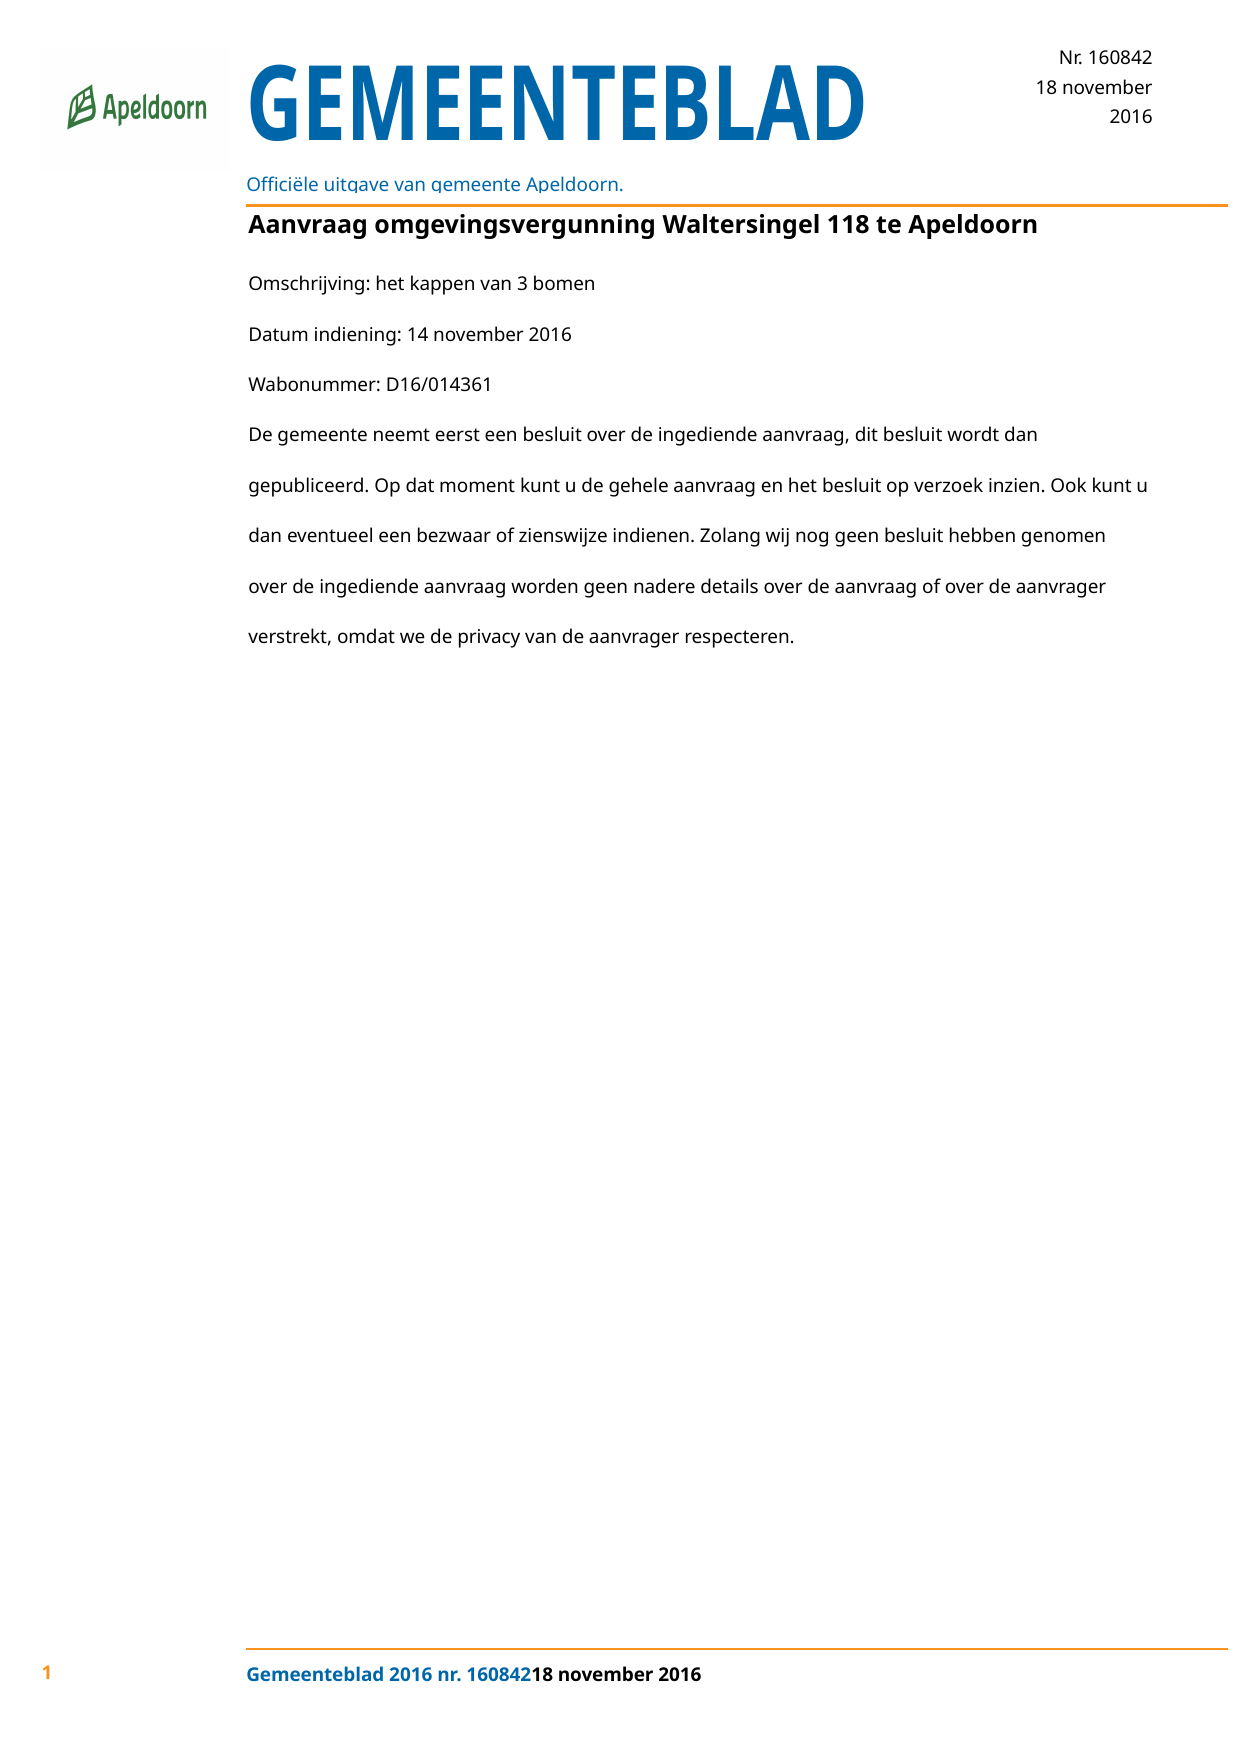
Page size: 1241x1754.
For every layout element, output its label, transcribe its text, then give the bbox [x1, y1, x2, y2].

text gepubliceerd. Op dat moment kunt u de gehele aanvraag en het besluit op verzoek inzien. Ook kunt u [248, 472, 1152, 498]
text dan eventueel een bezwaar of zienswijze indienen. Zolang wij nog geen besluit hebben genomen [248, 522, 1152, 548]
text Wabonummer: D16/014361 [248, 371, 1152, 397]
text verstrekt, omdat we de privacy van de aanvrager respecteren. [248, 623, 1152, 649]
text De gemeente neemt eerst een besluit over de ingediende aanvraag, dit besluit wordt dan [248, 422, 1152, 447]
text Omschrijving: het kappen van 3 bomen [248, 270, 1152, 296]
text over de ingediende aanvraag worden geen nadere details over de aanvraag of over de aanvrager [248, 573, 1152, 598]
picture [41, 47, 231, 172]
text Datum indiening: 14 november 2016 [248, 321, 1152, 346]
text Aanvraag omgevingsvergunning Waltersingel 118 te Apeldoorn [248, 207, 1152, 241]
